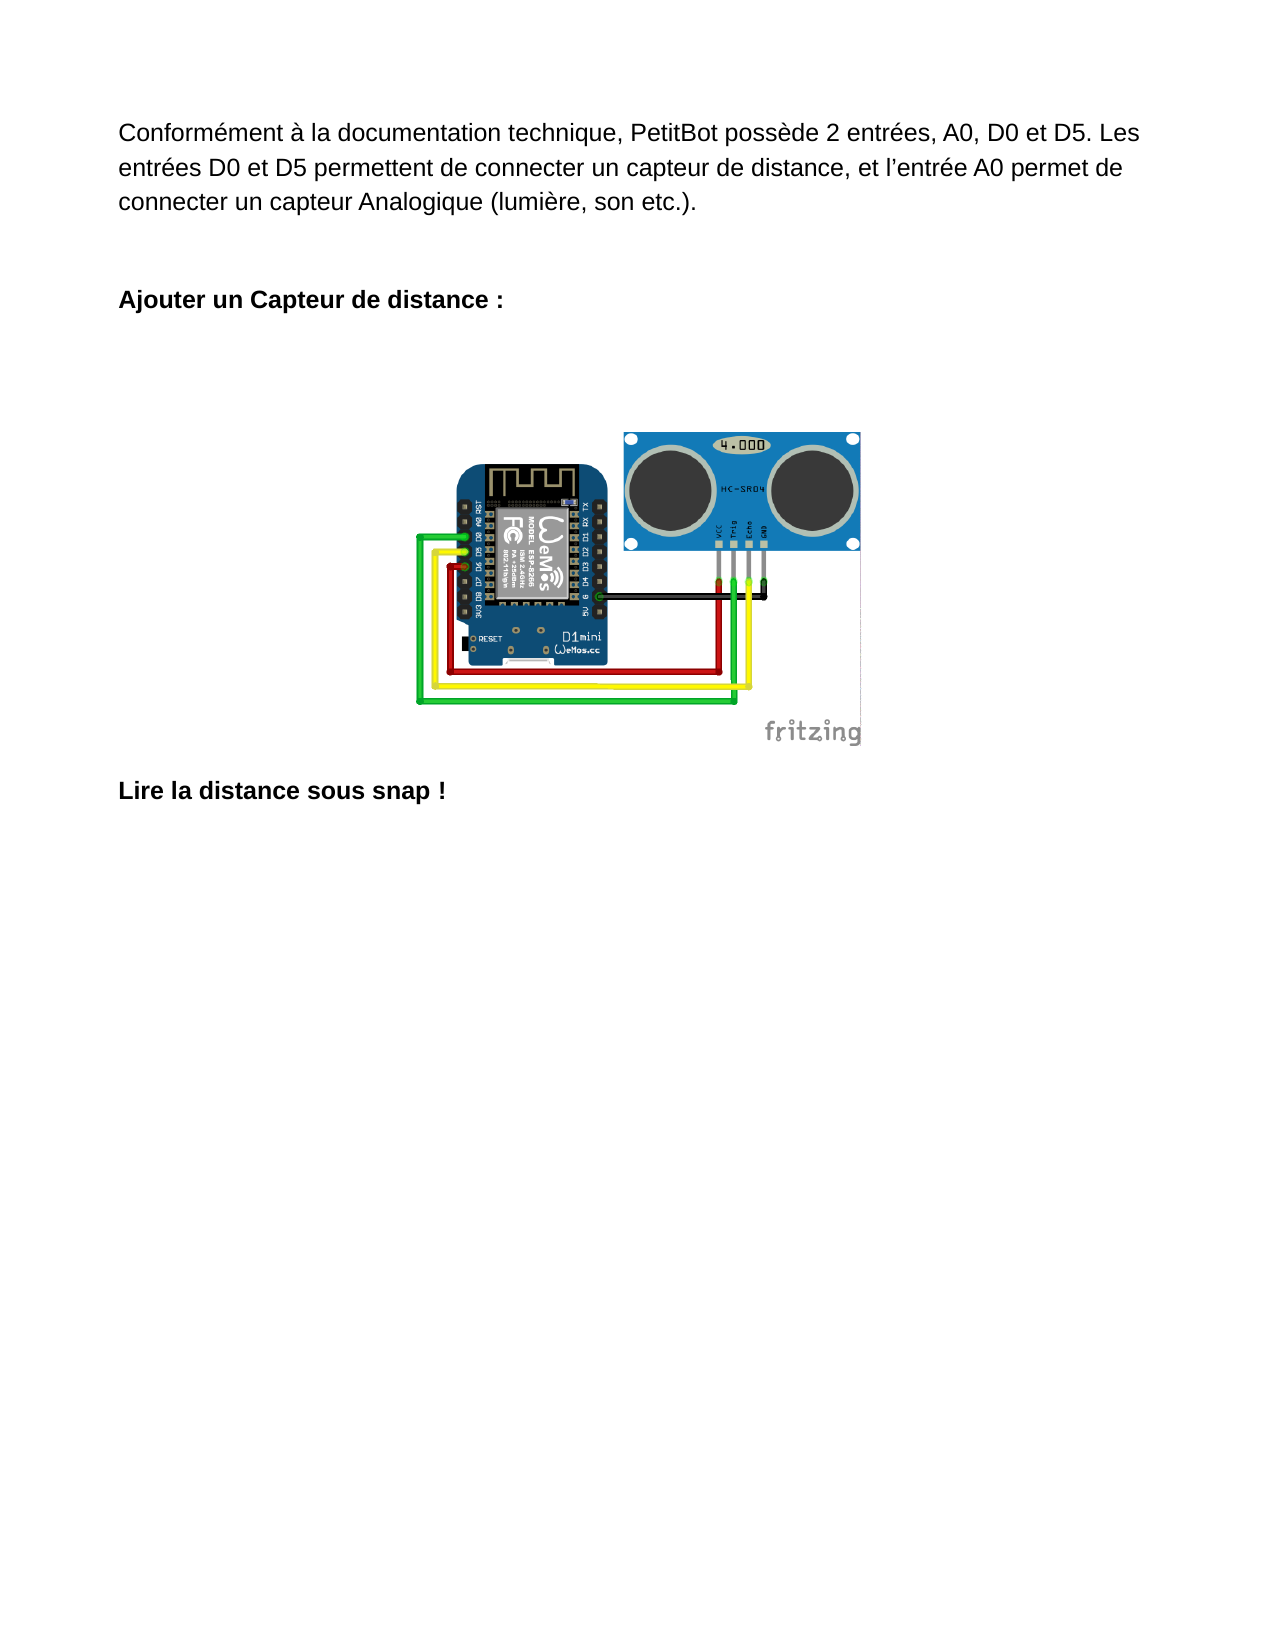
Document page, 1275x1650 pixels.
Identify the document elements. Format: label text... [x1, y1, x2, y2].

text Ajouter un Capteur de distance : [118, 285, 1157, 314]
text Conformément à la documentation technique, PetitBot possède 2 entrées, A0, D0 et D5. Les entrées D0 et D5 permettent de connecter un capteur de distance, et l’entrée A0 permet de connecter un capteur Analogique (lumière, son etc.). [118, 118, 1157, 216]
picture [413, 432, 862, 746]
text Lire la distance sous snap ! [118, 776, 1157, 804]
